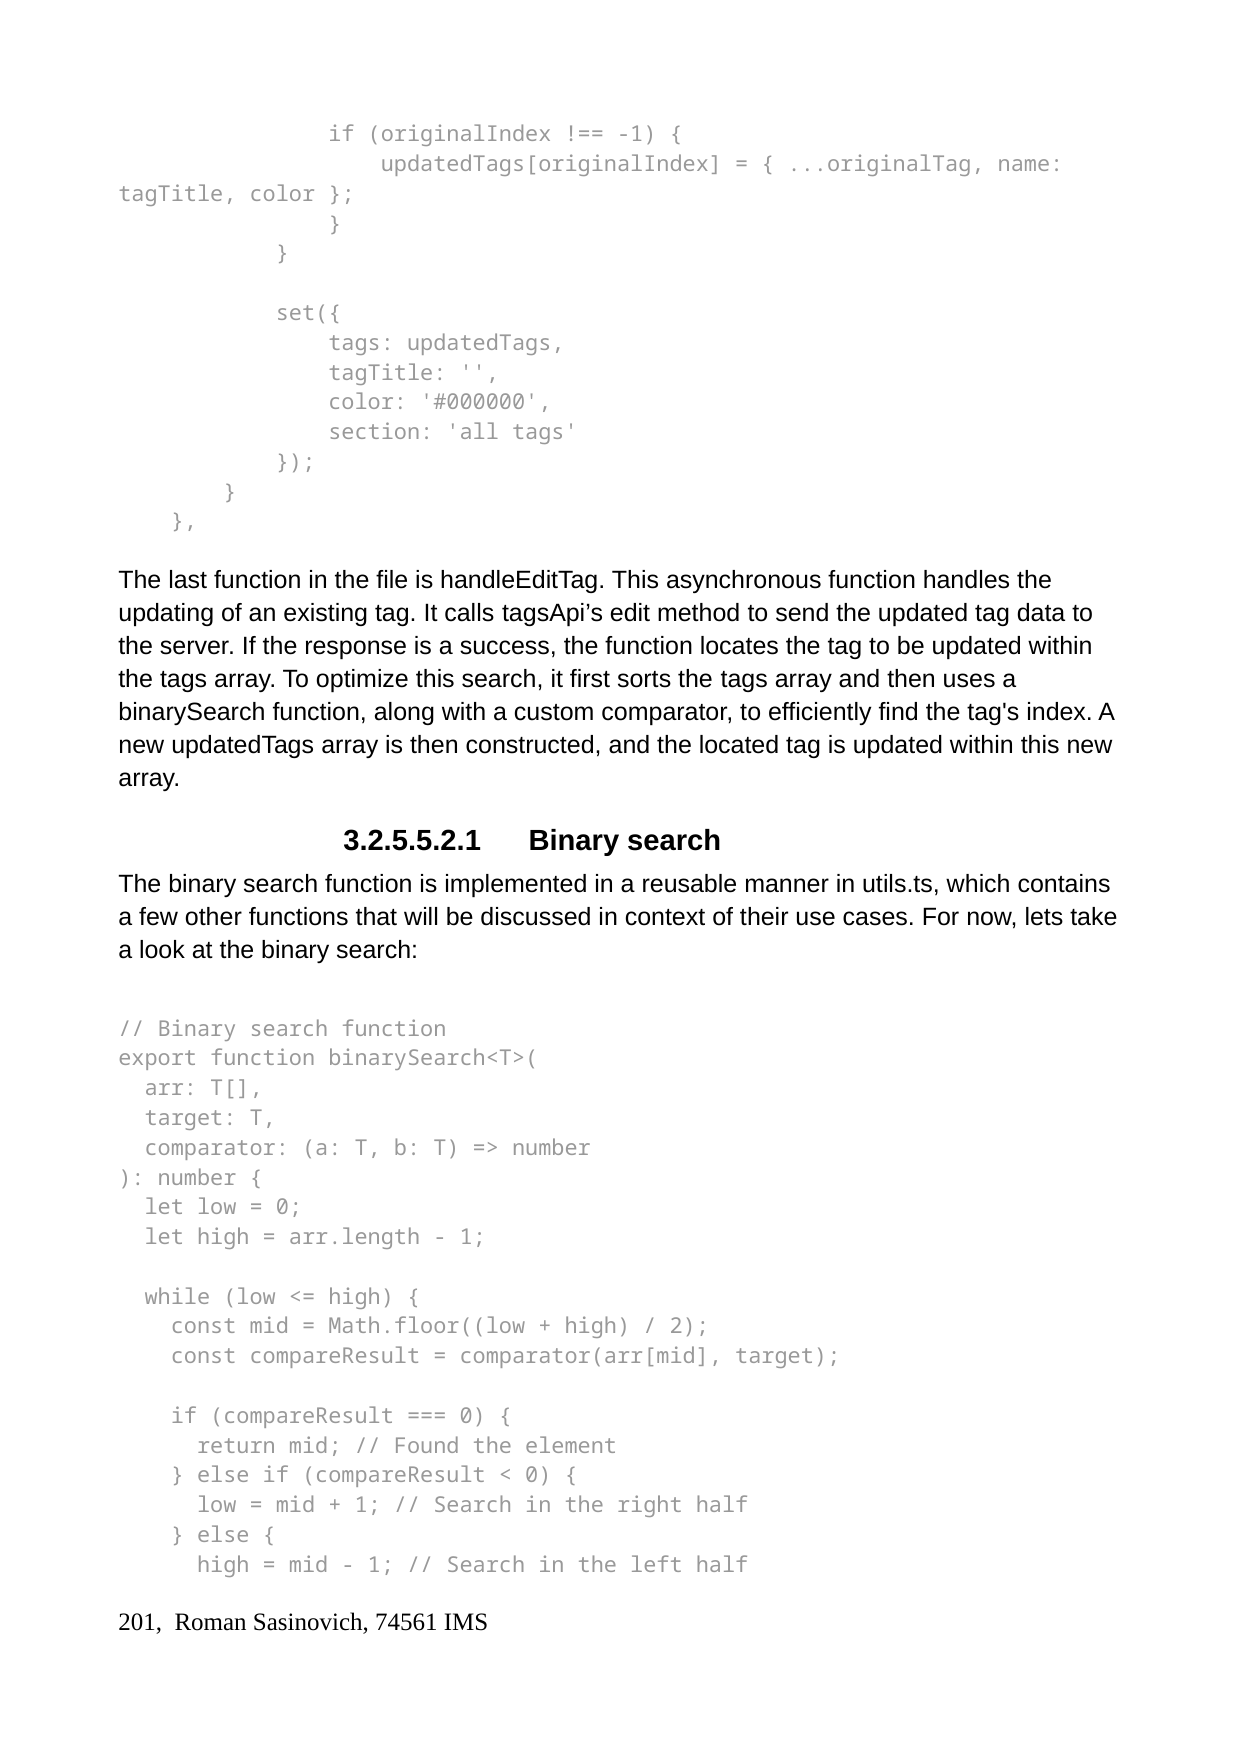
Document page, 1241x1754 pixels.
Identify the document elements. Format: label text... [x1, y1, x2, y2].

text if (compareResult === 0) { [118, 1400, 1122, 1429]
text arr: T[], [118, 1072, 1122, 1102]
text The binary search function is implemented in a reusable manner in utils.ts, which contains a few other functions that will be discussed in context of their use cases. For now, lets take a look at the binary search: [118, 869, 1122, 964]
text low = mid + 1; // Search in the right half [118, 1489, 1122, 1519]
text let high = arr.length - 1; [118, 1221, 1122, 1251]
text section: 'all tags' [118, 416, 1122, 446]
text const mid = Math.floor((low + high) / 2); [118, 1310, 1122, 1340]
text if (originalIndex !== -1) { [118, 118, 1122, 148]
text } else { [118, 1519, 1122, 1549]
text high = mid - 1; // Search in the left half [118, 1549, 1122, 1578]
text return mid; // Found the element [118, 1429, 1122, 1459]
text } [118, 476, 1122, 505]
text }); [118, 446, 1122, 476]
text let low = 0; [118, 1191, 1122, 1221]
text comparator: (a: T, b: T) => number [118, 1132, 1122, 1161]
text color: '#000000', [118, 386, 1122, 416]
subtitle Binary search [343, 823, 1122, 857]
text target: T, [118, 1102, 1122, 1132]
text // Binary search function [118, 983, 1122, 1042]
text tagTitle: '', [118, 356, 1122, 386]
text set({ [118, 297, 1122, 327]
text }, [118, 505, 1122, 535]
text } [118, 237, 1122, 267]
text while (low <= high) { [118, 1281, 1122, 1310]
text The last function in the file is handleEditTag. This asynchronous function handles the updating of an existing tag. It calls tagsApi’s edit method to send the updated tag data to the server. If the response is a success, the function locates the tag to be updated within the tags array. To optimize this search, it first sorts the tags array and then uses a binarySearch function, along with a custom comparator, to efficiently find the tag's index. A new updatedTags array is then constructed, and the located tag is updated within this new array. [118, 565, 1122, 792]
text export function binarySearch<T>( [118, 1042, 1122, 1072]
text ): number { [118, 1161, 1122, 1191]
text tags: updatedTags, [118, 327, 1122, 356]
text } else if (compareResult < 0) { [118, 1459, 1122, 1489]
text updatedTags[originalIndex] = { ...originalTag, name: tagTitle, color }; [118, 148, 1122, 207]
text const compareResult = comparator(arr[mid], target); [118, 1340, 1122, 1370]
text } [118, 207, 1122, 237]
